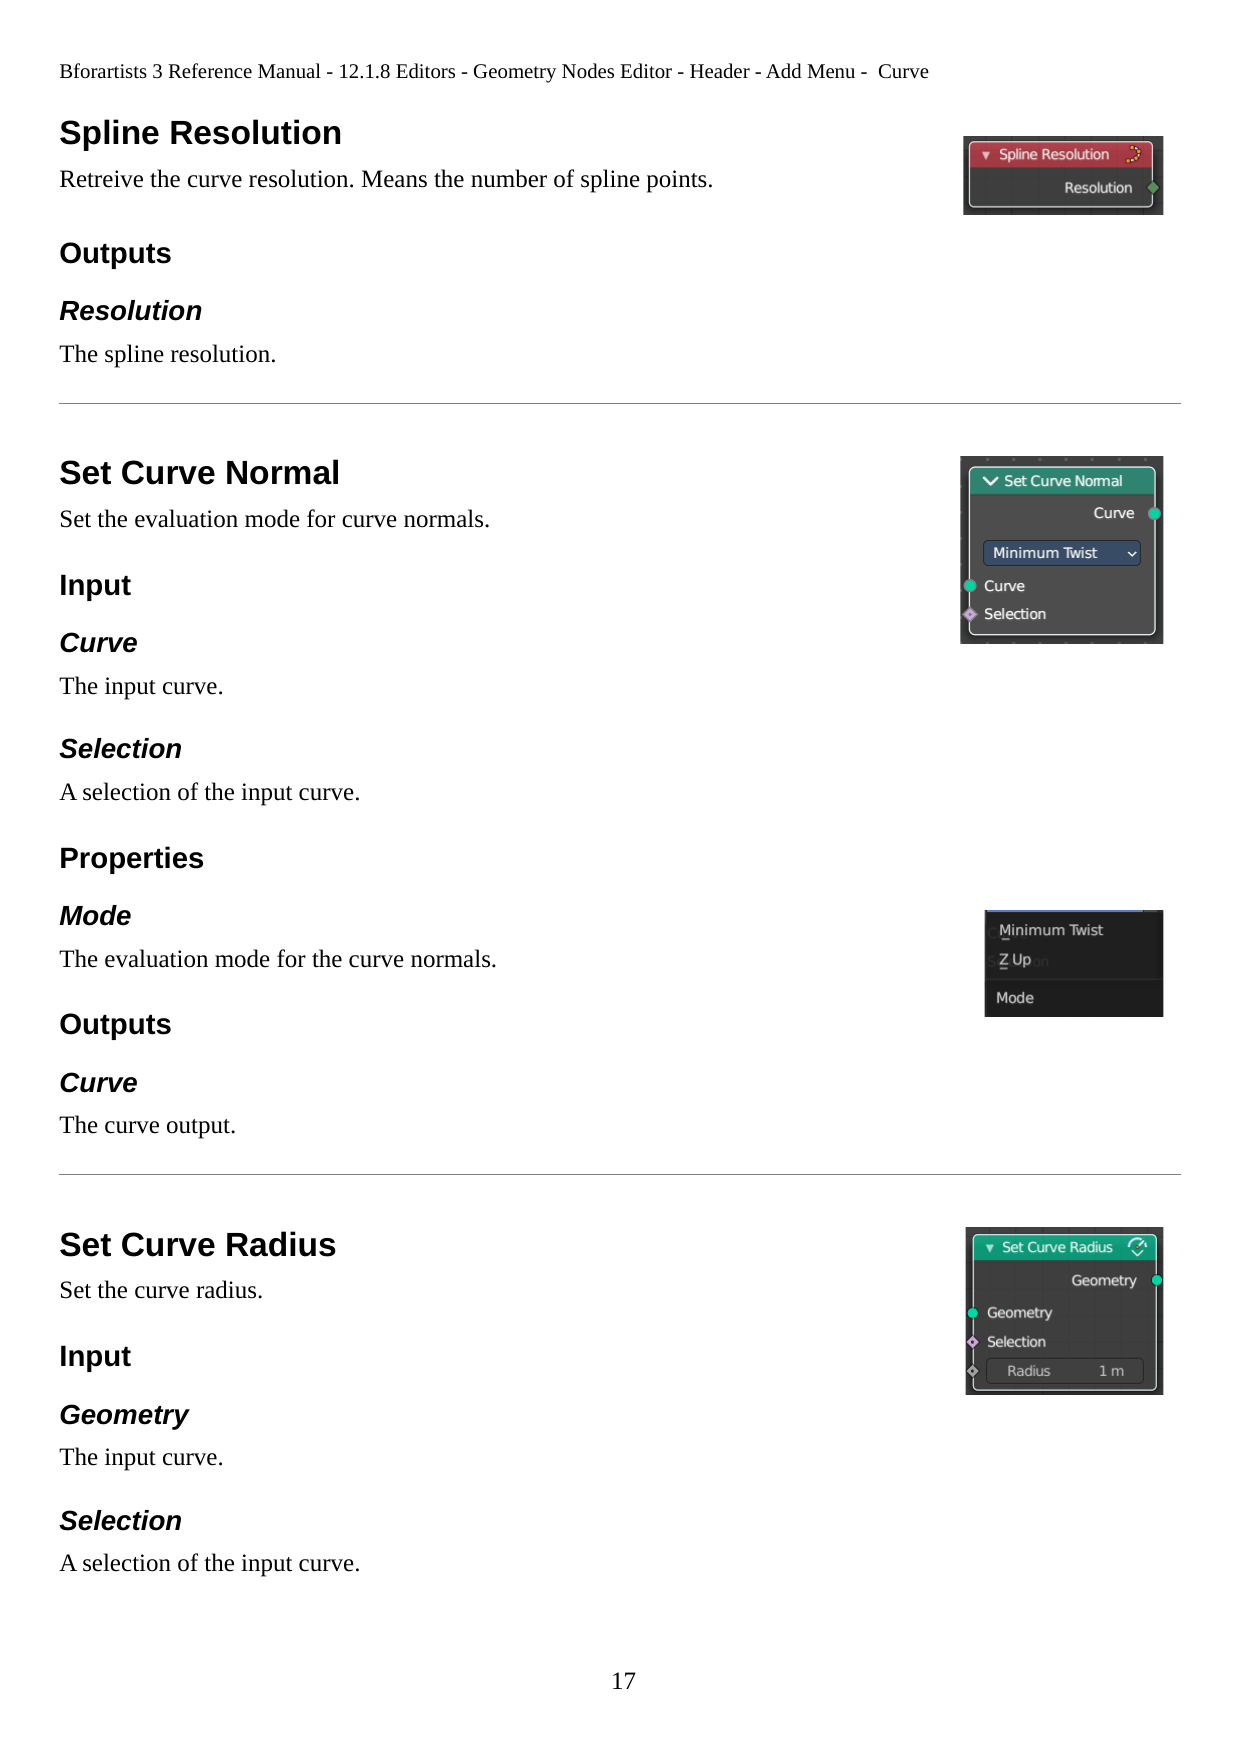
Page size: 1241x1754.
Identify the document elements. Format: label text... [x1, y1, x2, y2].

text [1164, 1276, 1181, 1304]
picture [963, 136, 1164, 215]
text A selection of the input curve. [59, 1548, 1181, 1577]
text Set the evaluation mode for curve normals. [59, 504, 960, 533]
text The input curve. [59, 1442, 1181, 1471]
subtitle Set Curve Radius [59, 1224, 1181, 1263]
text The spline resolution. [59, 339, 1181, 368]
text Retreive the curve resolution. Means the number of spline points. [59, 164, 963, 192]
subtitle Spline Resolution [59, 113, 1181, 151]
subtitle Input [59, 568, 960, 602]
subtitle Properties [59, 841, 1181, 874]
text The input curve. [59, 671, 1181, 700]
subtitle Selection [59, 732, 1181, 764]
subtitle Selection [59, 1504, 1181, 1536]
subtitle Curve [59, 1066, 1181, 1098]
subtitle Input [59, 1339, 965, 1373]
subtitle Set Curve Normal [59, 453, 1181, 492]
subtitle Curve [59, 627, 1181, 658]
subtitle [1164, 1339, 1181, 1373]
picture [960, 456, 1164, 644]
picture [984, 910, 1164, 1017]
subtitle Resolution [59, 294, 1181, 326]
subtitle Outputs [59, 236, 1181, 269]
subtitle [1164, 568, 1181, 602]
text The evaluation mode for the curve normals. [59, 944, 984, 972]
subtitle Outputs [59, 1007, 1181, 1041]
subtitle Mode [59, 899, 1181, 931]
subtitle Geometry [59, 1398, 1181, 1430]
text Set the curve radius. [59, 1276, 965, 1304]
text A selection of the input curve. [59, 777, 1181, 806]
picture [965, 1227, 1164, 1395]
text The curve output. [59, 1110, 1181, 1139]
